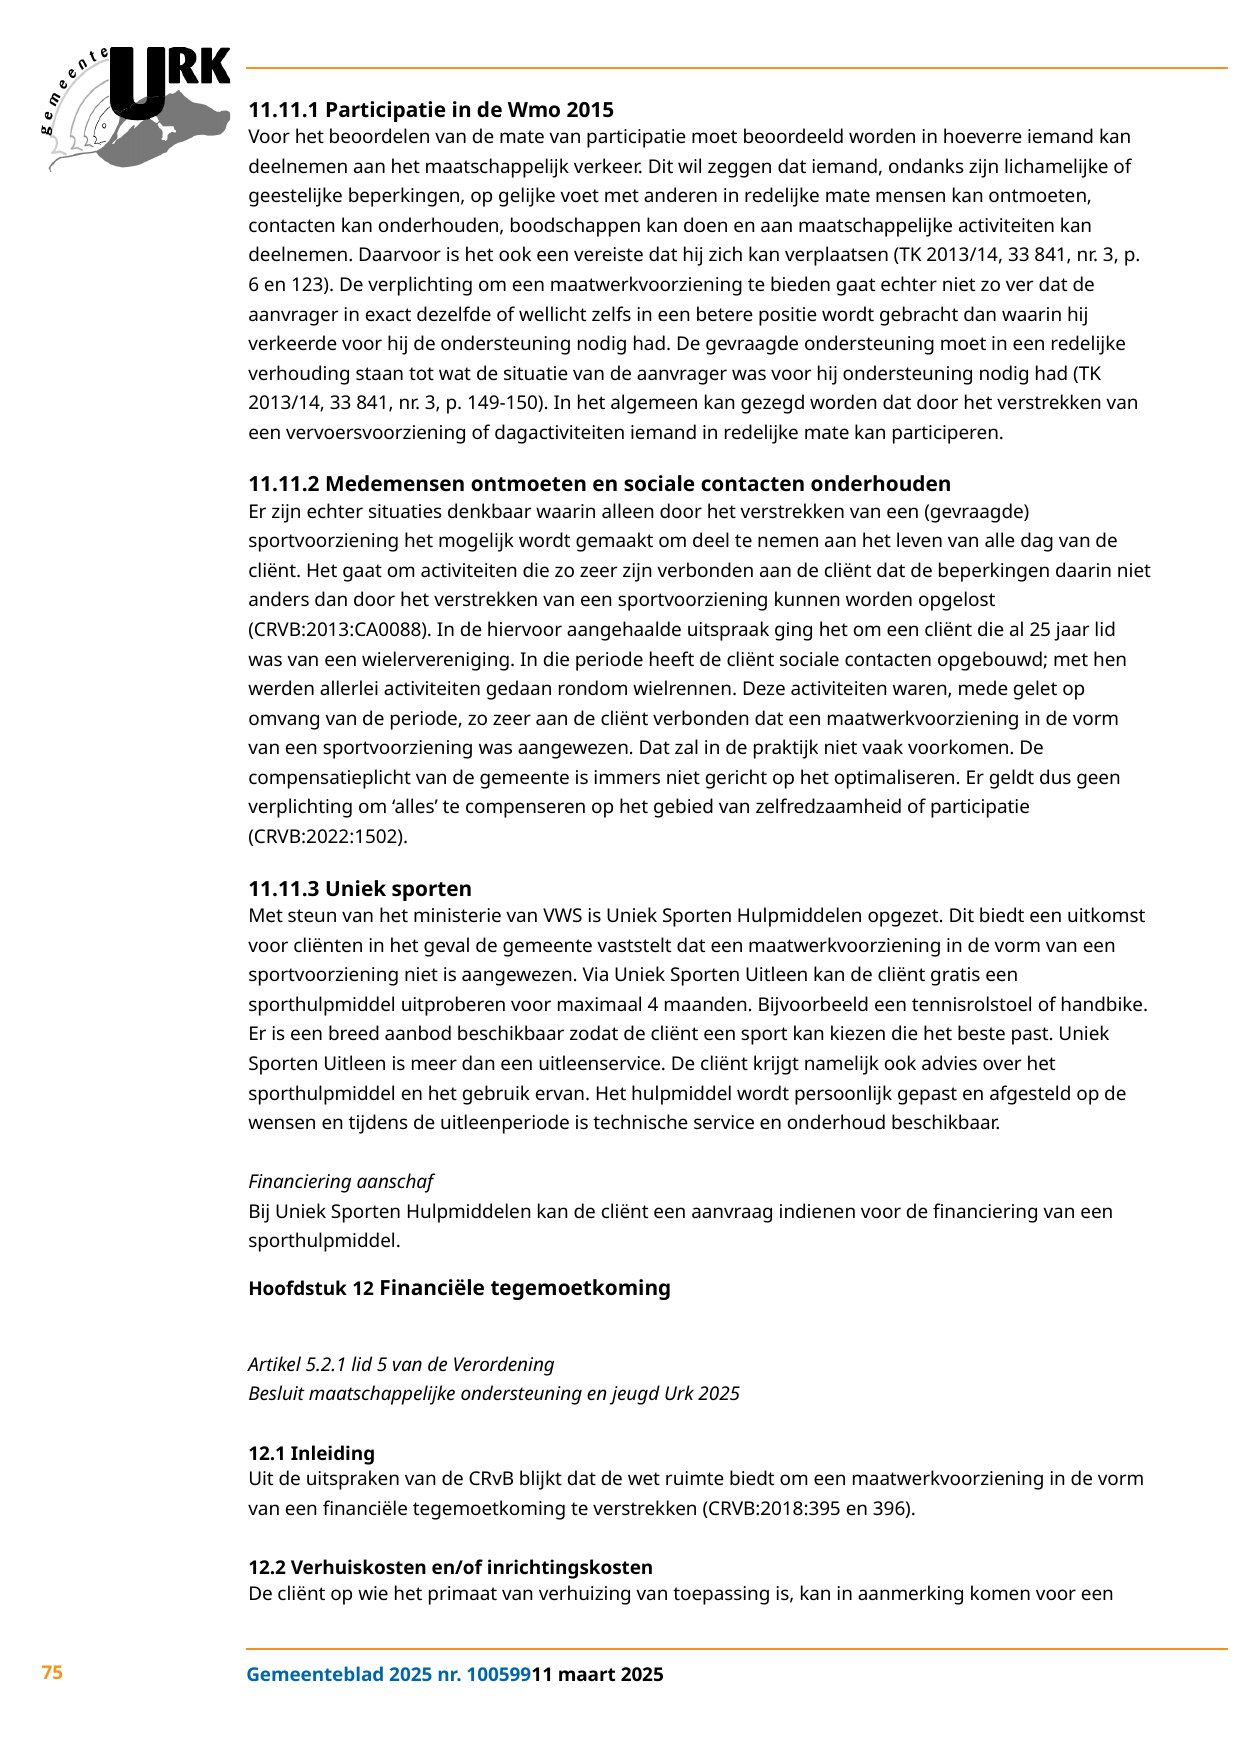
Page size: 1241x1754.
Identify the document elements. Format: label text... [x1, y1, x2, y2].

text 12.1 Inleiding [248, 1440, 1152, 1465]
text De cliënt op wie het primaat van verhuizing van toepassing is, kan in aanmerking komen voor een [248, 1580, 1152, 1606]
text Voor het beoordelen van de mate van participatie moet beoordeeld worden in hoeverre iemand kan deelnemen aan het maatschappelijk verkeer. Dit wil zeggen dat iemand, ondanks zijn lichamelijke of geestelijke beperkingen, op gelijke voet met anderen in redelijke mate mensen kan ontmoeten, contacten kan onderhouden, boodschappen kan doen en aan maatschappelijke activiteiten kan deelnemen. Daarvoor is het ook een vereiste dat hij zich kan verplaatsen (TK 2013/14, 33 841, nr. 3, p. 6 en 123). De verplichting om een maatwerkvoorziening te bieden gaat echter niet zo ver dat de aanvrager in exact dezelfde of wellicht zelfs in een betere positie wordt gebracht dan waarin hij verkeerde voor hij de ondersteuning nodig had. De gevraagde ondersteuning moet in een redelijke verhouding staan tot wat de situatie van de aanvrager was voor hij ondersteuning nodig had (TK 2013/14, 33 841, nr. 3, p. 149‑150). In het algemeen kan gezegd worden dat door het verstrekken van een vervoersvoorziening of dagactiviteiten iemand in redelijke mate kan participeren. [248, 123, 1152, 445]
text Hoofdstuk 12 Financiële tegemoetkoming [248, 1273, 1152, 1302]
text Besluit maatschappelijke ondersteuning en jeugd Urk 2025 [248, 1381, 1152, 1406]
text Financiering aanschaf [248, 1168, 1152, 1194]
text 11.11.2 Medemensen ontmoeten en sociale contacten onderhouden [248, 469, 1152, 498]
text Er zijn echter situaties denkbaar waarin alleen door het verstrekken van een (gevraagde) sportvoorziening het mogelijk wordt gemaakt om deel te nemen aan het leven van alle dag van de cliënt. Het gaat om activiteiten die zo zeer zijn verbonden aan de cliënt dat de beperkingen daarin niet anders dan door het verstrekken van een sportvoorziening kunnen worden opgelost (CRVB:2013:CA0088). In de hiervoor aangehaalde uitspraak ging het om een cliënt die al 25 jaar lid was van een wielervereniging. In die periode heeft de cliënt sociale contacten opgebouwd; met hen werden allerlei activiteiten gedaan rondom wielrennen. Deze activiteiten waren, mede gelet op omvang van de periode, zo zeer aan de cliënt verbonden dat een maatwerkvoorziening in de vorm van een sportvoorziening was aangewezen. Dat zal in de praktijk niet vaak voorkomen. De compensatieplicht van de gemeente is immers niet gericht op het optimaliseren. Er geldt dus geen verplichting om ‘alles’ te compenseren op het gebied van zelfredzaamheid of participatie (CRVB:2022:1502). [248, 498, 1152, 849]
text Met steun van het ministerie van VWS is Uniek Sporten Hulpmiddelen opgezet. Dit biedt een uitkomst voor cliënten in het geval de gemeente vaststelt dat een maatwerkvoorziening in de vorm van een sportvoorziening niet is aangewezen. Via Uniek Sporten Uitleen kan de cliënt gratis een sporthulpmiddel uitproberen voor maximaal 4 maanden. Bijvoorbeeld een tennisrolstoel of handbike. Er is een breed aanbod beschikbaar zodat de cliënt een sport kan kiezen die het beste past. Uniek Sporten Uitleen is meer dan een uitleenservice. De cliënt krijgt namelijk ook advies over het sporthulpmiddel en het gebruik ervan. Het hulpmiddel wordt persoonlijk gepast en afgesteld op de wensen en tijdens de uitleenperiode is technische service en onderhoud beschikbaar. [248, 902, 1152, 1135]
text Artikel 5.2.1 lid 5 van de Verordening [248, 1351, 1152, 1377]
text 12.2 Verhuiskosten en/of inrichtingskosten [248, 1554, 1152, 1580]
text 11.11.3 Uniek sporten [248, 874, 1152, 902]
picture [41, 47, 231, 172]
text Bij Uniek Sporten Hulpmiddelen kan de cliënt een aanvraag indienen voor de financiering van een sporthulpmiddel. [248, 1198, 1152, 1253]
text 11.11.1 Participatie in de Wmo 2015 [248, 95, 1152, 123]
text Uit de uitspraken van de CRvB blijkt dat de wet ruimte biedt om een maatwerkvoorziening in de vorm van een financiële tegemoetkoming te verstrekken (CRVB:2018:395 en 396). [248, 1465, 1152, 1521]
